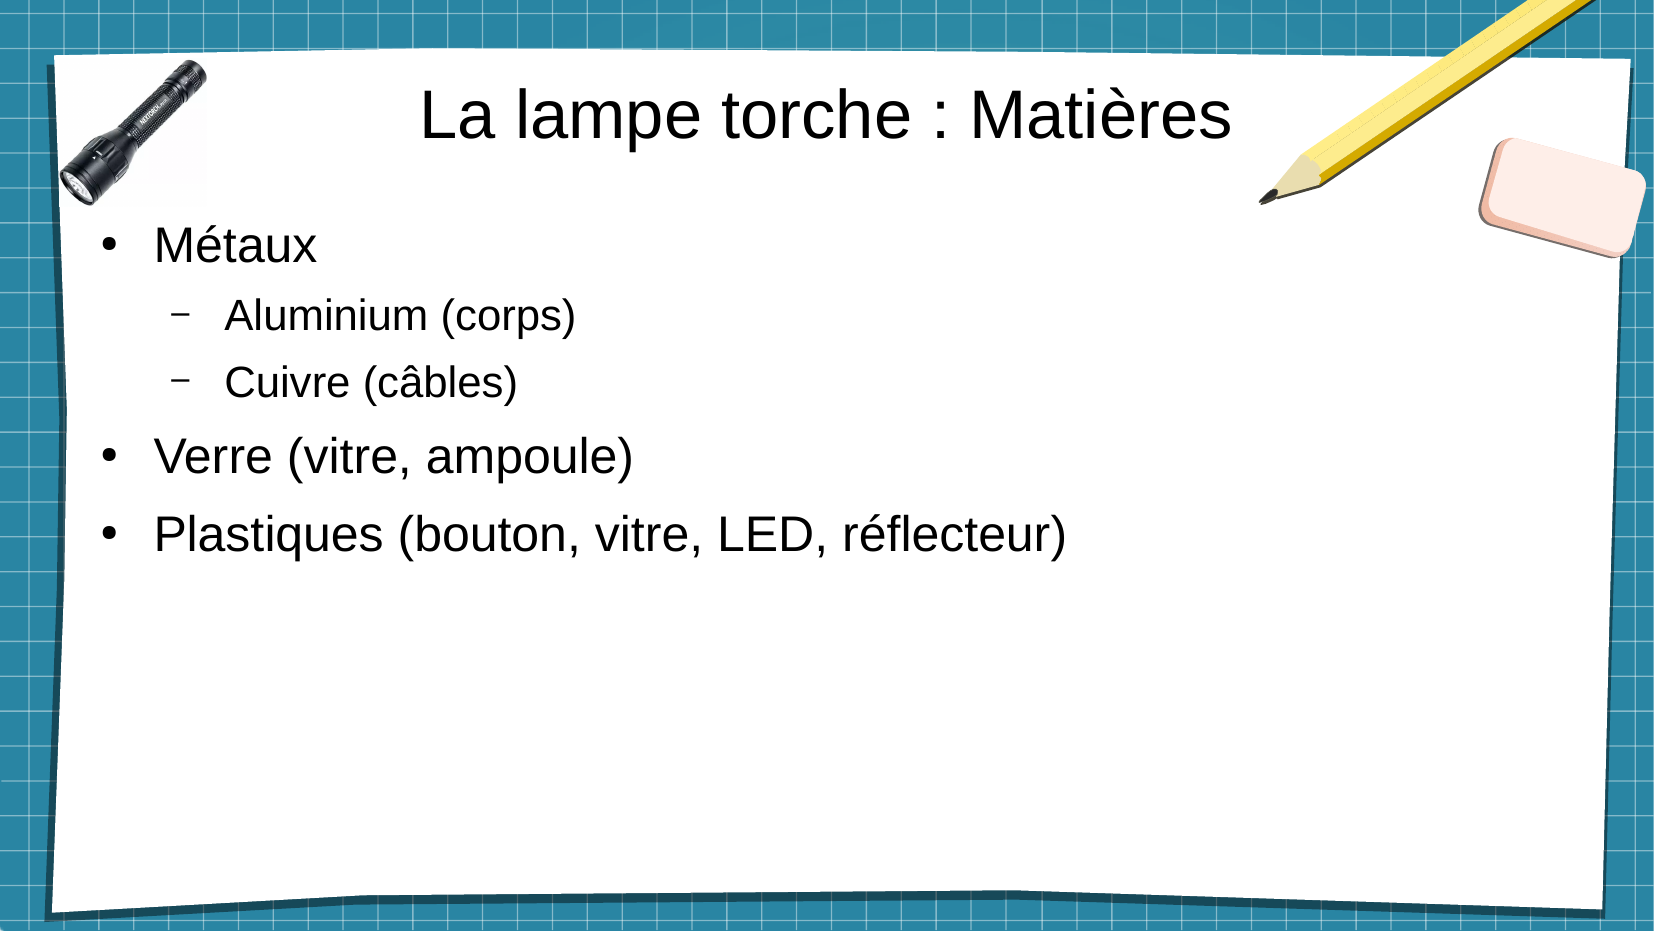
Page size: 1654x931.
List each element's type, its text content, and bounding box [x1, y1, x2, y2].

list Métaux Aluminium (corps) Cuivre (câbles) Verre (vitre, ampoule) Plastiques (bouton, vitre, LED, réflecteur) [82, 217, 1571, 758]
title La lampe torche : Matières [82, 37, 1571, 193]
picture [59, 58, 207, 207]
